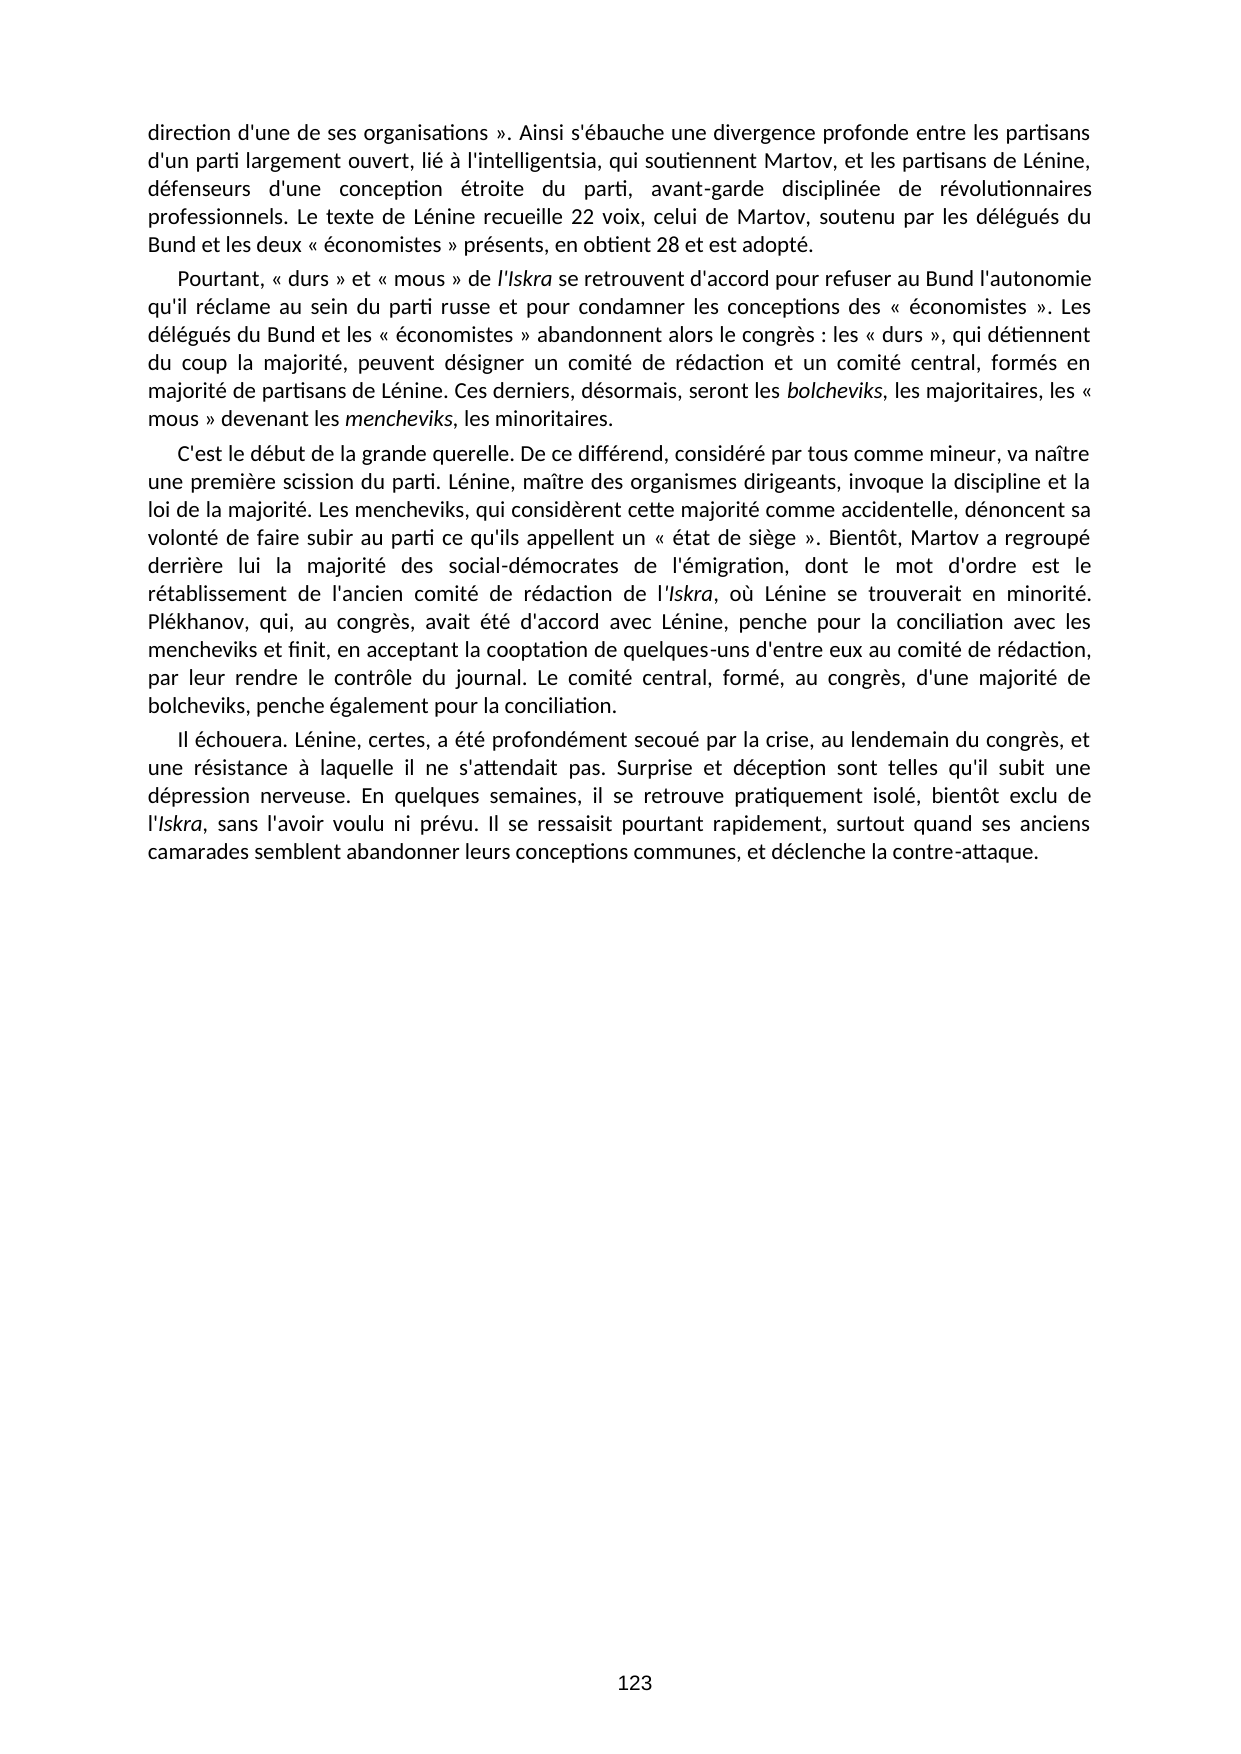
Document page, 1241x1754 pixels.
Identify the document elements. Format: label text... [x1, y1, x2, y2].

text direction d'une de ses organisations ». Ainsi s'ébauche une divergence profonde entre les partisans d'un parti largement ouvert, lié à l'intelligentsia, qui soutiennent Martov, et les partisans de Lénine, défenseurs d'une conception étroite du parti, avant‑garde disciplinée de révolutionnaires professionnels. Le texte de Lénine recueille 22 voix, celui de Martov, soutenu par les délégués du Bund et les deux « économistes » présents, en obtient 28 et est adopté. [148, 118, 1093, 258]
text Il échouera. Lénine, certes, a été profondément secoué par la crise, au lendemain du congrès, et une résistance à laquelle il ne s'attendait pas. Surprise et déception sont telles qu'il subit une dépression nerveuse. En quelques semaines, il se retrouve pratiquement isolé, bientôt exclu de l'Iskra, sans l'avoir voulu ni prévu. Il se ressaisit pourtant rapidement, surtout quand ses anciens camarades semblent abandonner leurs conceptions communes, et déclenche la contre‑attaque. [148, 725, 1093, 865]
text Pourtant, « durs » et « mous » de l'Iskra se retrouvent d'accord pour refuser au Bund l'autonomie qu'il réclame au sein du parti russe et pour condamner les conceptions des « économistes ». Les délégués du Bund et les « économistes » abandonnent alors le congrès : les « durs », qui détiennent du coup la majorité, peuvent désigner un comité de rédaction et un comité central, formés en majorité de partisans de Lénine. Ces derniers, désormais, seront les bolcheviks, les majoritaires, les « mous » devenant les mencheviks, les minoritaires. [148, 264, 1093, 433]
text C'est le début de la grande querelle. De ce différend, considéré par tous comme mineur, va naître une première scission du parti. Lénine, maître des organismes dirigeants, invoque la discipline et la loi de la majorité. Les mencheviks, qui considèrent cette majorité comme accidentelle, dénoncent sa volonté de faire subir au parti ce qu'ils appellent un « état de siège ». Bientôt, Martov a regroupé derrière lui la majorité des social‑démocrates de l'émigration, dont le mot d'ordre est le rétablissement de l'ancien comité de rédaction de l'Iskra, où Lénine se trouverait en minorité. Plékhanov, qui, au congrès, avait été d'accord avec Lénine, penche pour la conciliation avec les mencheviks et finit, en acceptant la cooptation de quelques‑uns d'entre eux au comité de rédaction, par leur rendre le contrôle du journal. Le comité central, formé, au congrès, d'une majorité de bolcheviks, penche également pour la conciliation. [148, 439, 1093, 719]
